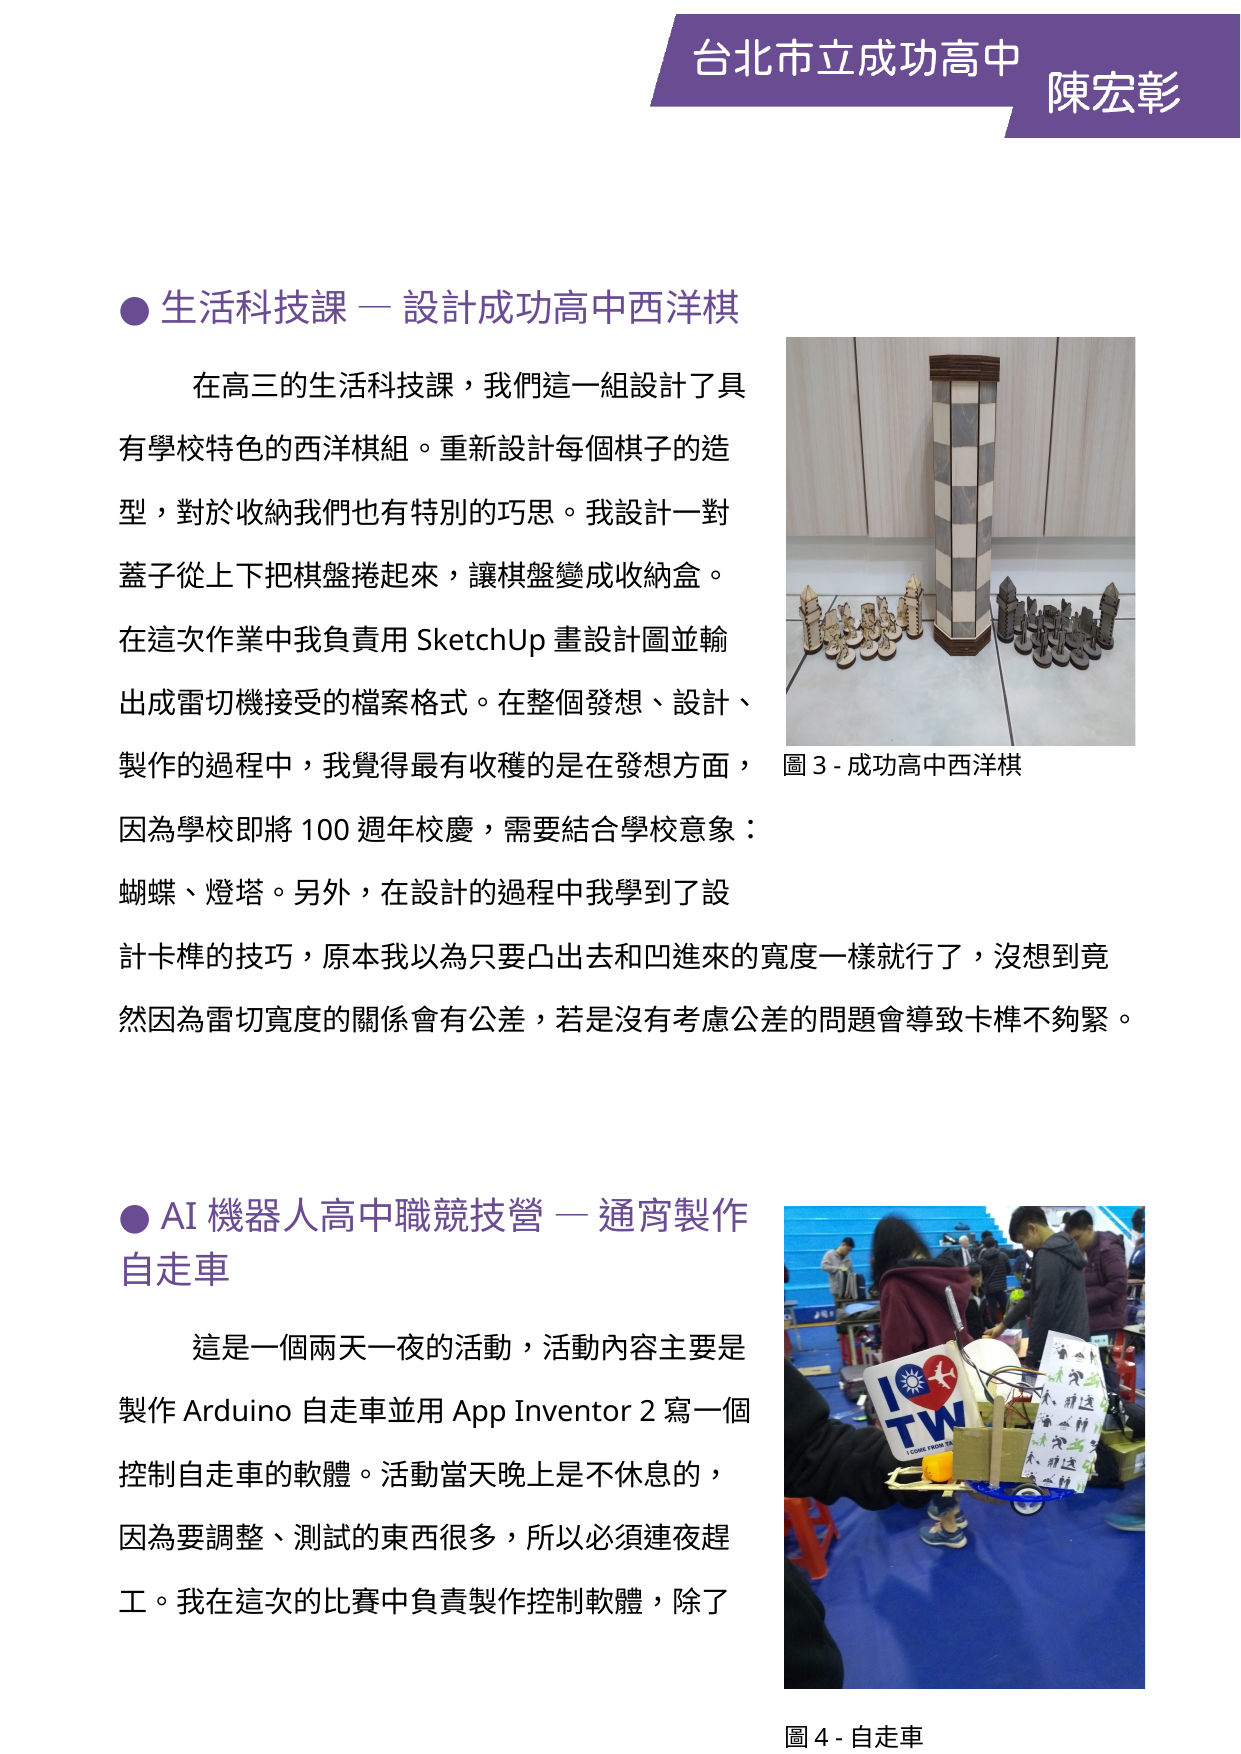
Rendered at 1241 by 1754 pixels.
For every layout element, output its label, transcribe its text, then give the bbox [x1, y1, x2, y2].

text 這是一個兩天一夜的活動，活動內容主要是製作 Arduino 自走車並用 App Inventor 2 寫一個控制自走車的軟體。活動當天晚上是不休息的，因為要調整、測試的東西很多，所以必須連夜趕工。我在這次的比賽中負責製作控制軟體，除了 [118, 1324, 784, 1621]
text 圖4 - 自走車 [784, 1689, 1145, 1754]
picture [784, 1206, 1146, 1689]
text 圖3 - 成功高中西洋棋 [782, 746, 1139, 781]
picture [0, 0, 1241, 152]
subtitle ● AI 機器人高中職競技營 — 通宵製作自走車 [118, 1186, 1122, 1294]
text 在高三的生活科技課，我們這一組設計了具有學校特色的西洋棋組。重新設計每個棋子的造型，對於收納我們也有特別的巧思。我設計一對蓋子從上下把棋盤捲起來，讓棋盤變成收納盒。在這次作業中我負責用 SketchUp 畫設計圖並輸出成雷切機接受的檔案格式。在整個發想、設計、製作的過程中，我覺得最有收穫的是在發想方面，因為學校即將 100 週年校慶，需要結合學校意象：蝴蝶、燈塔。另外，在設計的過程中我學到了設計卡榫的技巧，原本我以為只要凸出去和凹進來的寬度一樣就行了，沒想到竟然因為雷切寬度的關係會有公差，若是沒有考慮公差的問題會導致卡榫不夠緊。 [118, 746, 1139, 1039]
picture [784, 1209, 838, 1219]
subtitle ● 生活科技課 — 設計成功高中西洋棋 [118, 278, 1122, 332]
picture [786, 337, 1136, 746]
